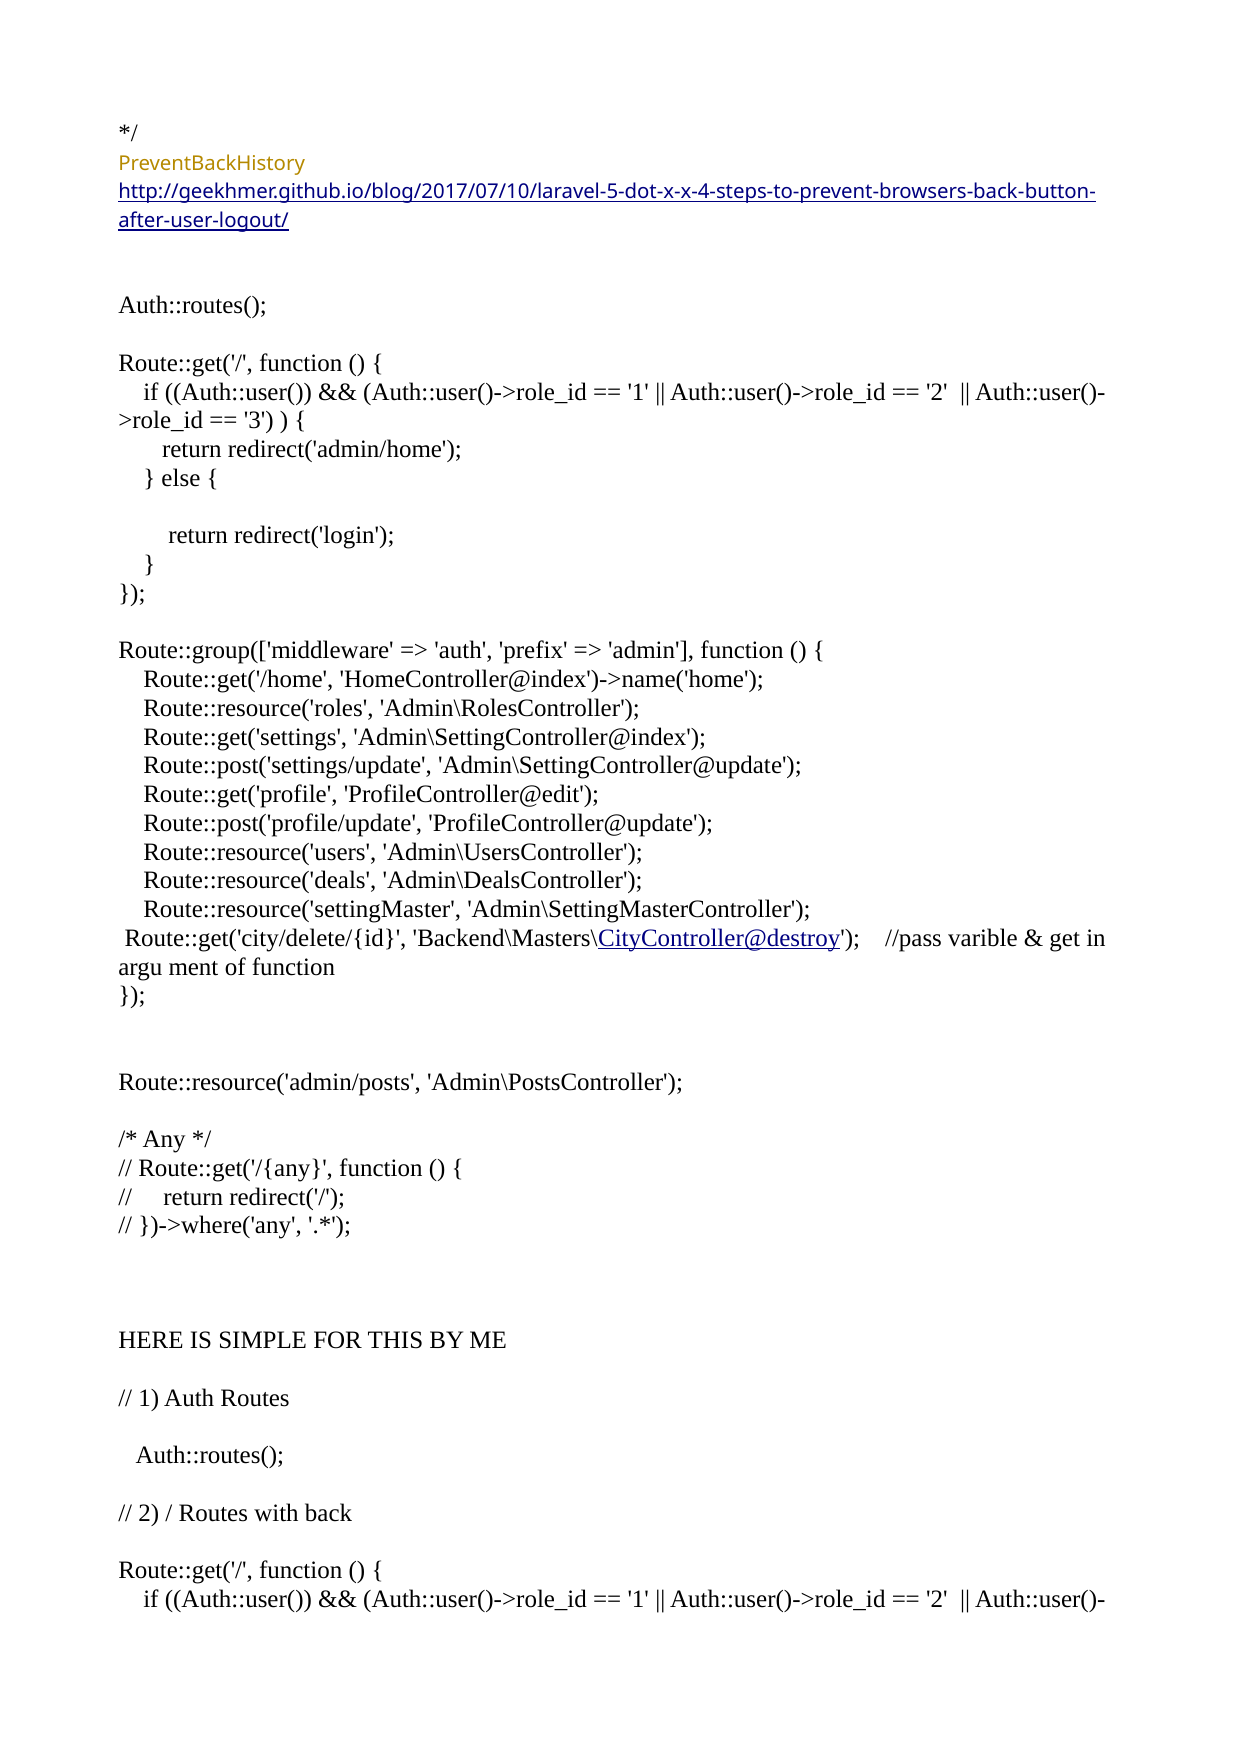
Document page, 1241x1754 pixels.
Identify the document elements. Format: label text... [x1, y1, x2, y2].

text Auth::routes(); [118, 1441, 1122, 1469]
text if ((Auth::user()) && (Auth::user()->role_id == '1' || Auth::user()->role_id == '2' || Auth::user()->role_id == '3') ) { [118, 377, 1122, 434]
text return redirect('login'); [118, 521, 1122, 549]
text // 2) / Routes with back [118, 1498, 1122, 1527]
text Route::resource('users', 'Admin\UsersController'); [118, 837, 1122, 866]
text Auth::routes(); [118, 262, 1122, 319]
text Route::resource('roles', 'Admin\RolesController'); [118, 693, 1122, 722]
text }); [118, 981, 1122, 1009]
text Route::resource('deals', 'Admin\DealsController'); [118, 866, 1122, 894]
text http://geekhmer.github.io/blog/2017/07/10/laravel-5-dot-x-x-4-steps-to-prevent-browsers-back-button-after-user-logout/ [118, 176, 1122, 234]
text PreventBackHistory [118, 147, 1122, 176]
text */ [118, 118, 1122, 147]
text return redirect('admin/home'); [118, 434, 1122, 463]
text Route::post('settings/update', 'Admin\SettingController@update'); [118, 751, 1122, 779]
text Route::post('profile/update', 'ProfileController@update'); [118, 808, 1122, 837]
text Route::get('city/delete/{id}', 'Backend\Masters\CityController@destroy'); //pass varible & get in argu ment of function [118, 923, 1122, 981]
text HERE IS SIMPLE FOR THIS BY ME [118, 1326, 1122, 1354]
text // 1) Auth Routes [118, 1383, 1122, 1412]
text // Route::get('/{any}', function () { [118, 1153, 1122, 1182]
text // })->where('any', '.*'); [118, 1211, 1122, 1239]
text if ((Auth::user()) && (Auth::user()->role_id == '1' || Auth::user()->role_id == '2' || Auth::user()- [118, 1584, 1122, 1613]
text } [118, 549, 1122, 578]
text }); [118, 578, 1122, 607]
text Route::get('/home', 'HomeController@index')->name('home'); [118, 664, 1122, 693]
text // return redirect('/'); [118, 1182, 1122, 1211]
text Route::resource('settingMaster', 'Admin\SettingMasterController'); [118, 894, 1122, 923]
text } else { [118, 463, 1122, 492]
text Route::get('/', function () { [118, 1556, 1122, 1584]
text Route::get('profile', 'ProfileController@edit'); [118, 779, 1122, 808]
text Route::get('/', function () { [118, 348, 1122, 377]
text Route::get('settings', 'Admin\SettingController@index'); [118, 722, 1122, 751]
text /* Any */ [118, 1124, 1122, 1153]
text Route::resource('admin/posts', 'Admin\PostsController'); [118, 1067, 1122, 1096]
text Route::group(['middleware' => 'auth', 'prefix' => 'admin'], function () { [118, 636, 1122, 664]
